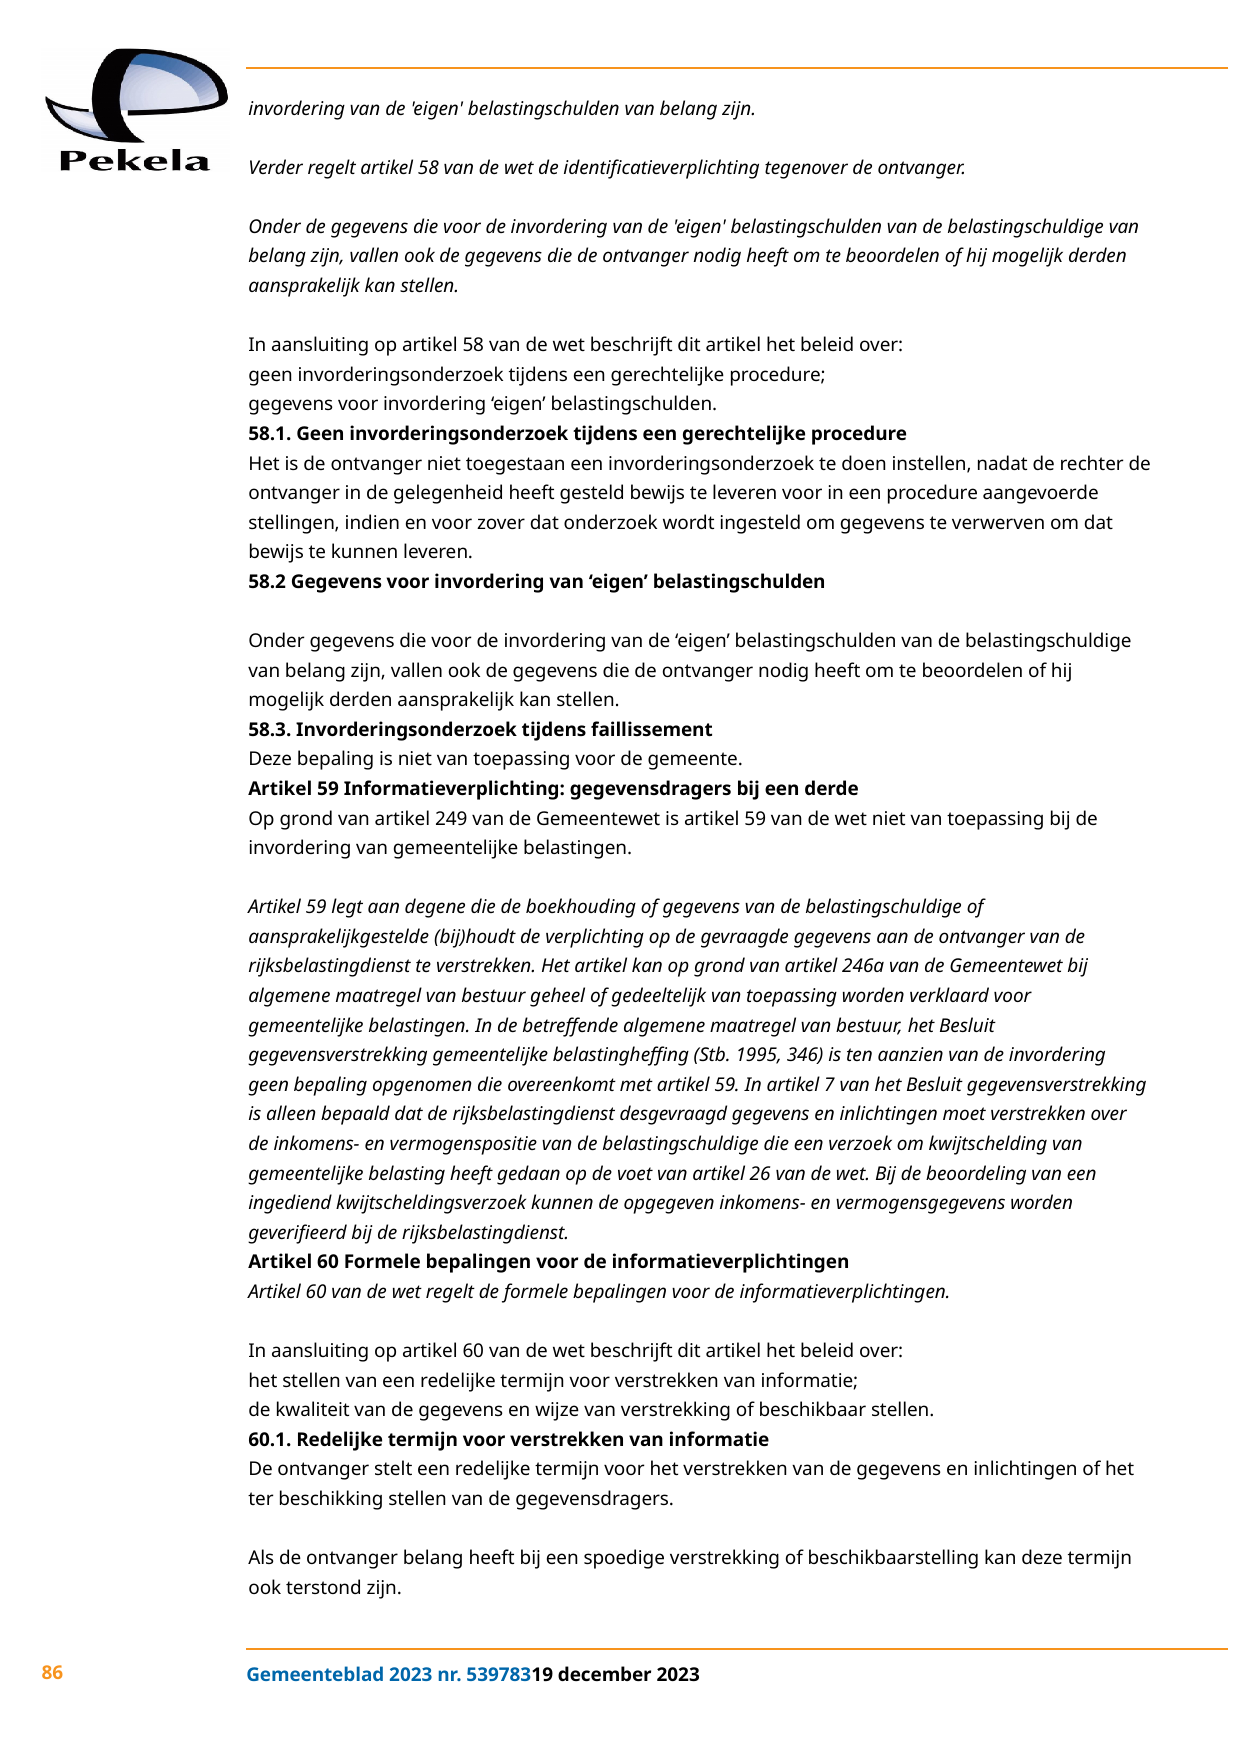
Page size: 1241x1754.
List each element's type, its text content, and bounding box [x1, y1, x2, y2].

text 58.1. Geen invorderingsonderzoek tijdens een gerechtelijke procedure [248, 420, 1152, 446]
text Onder gegevens die voor de invordering van de ‘eigen’ belastingschulden van de belastingschuldige van belang zijn, vallen ook de gegevens die de ontvanger nodig heeft om te beoordelen of hij mogelijk derden aansprakelijk kan stellen. [248, 627, 1152, 712]
text Onder de gegevens die voor de invordering van de 'eigen' belastingschulden van de belastingschuldige van belang zijn, vallen ook de gegevens die de ontvanger nodig heeft om te beoordelen of hij mogelijk derden aansprakelijk kan stellen. [248, 213, 1152, 298]
text het stellen van een redelijke termijn voor verstrekken van informatie; [248, 1367, 1152, 1393]
text Artikel 60 Formele bepalingen voor de informatieverplichtingen [248, 1248, 1152, 1274]
text Als de ontvanger belang heeft bij een spoedige verstrekking of beschikbaarstelling kan deze termijn ook terstond zijn. [248, 1544, 1152, 1600]
text Artikel 59 legt aan degene die de boekhouding of gegevens van de belastingschuldige of aansprakelijkgestelde (bij)houdt de verplichting op de gevraagde gegevens aan de ontvanger van de rijksbelastingdienst te verstrekken. Het artikel kan op grond van artikel 246a van de Gemeentewet bij algemene maatregel van bestuur geheel of gedeeltelijk van toepassing worden verklaard voor gemeentelijke belastingen. In de betreffende algemene maatregel van bestuur, het Besluit gegevensverstrekking gemeentelijke belastingheffing (Stb. 1995, 346) is ten aanzien van de invordering geen bepaling opgenomen die overeenkomt met artikel 59. In artikel 7 van het Besluit gegevensverstrekking is alleen bepaald dat de rijksbelastingdienst desgevraagd gegevens en inlichtingen moet verstrekken over de inkomens- en vermogenspositie van de belastingschuldige die een verzoek om kwijtschelding van gemeentelijke belasting heeft gedaan op de voet van artikel 26 van de wet. Bij de beoordeling van een ingediend kwijtscheldingsverzoek kunnen de opgegeven inkomens- en vermogensgegevens worden geverifieerd bij de rijksbelastingdienst. [248, 893, 1152, 1245]
text invordering van de 'eigen' belastingschulden van belang zijn. [248, 95, 1152, 121]
text 60.1. Redelijke termijn voor verstrekken van informatie [248, 1426, 1152, 1452]
text In aansluiting op artikel 60 van de wet beschrijft dit artikel het beleid over: [248, 1337, 1152, 1363]
text de kwaliteit van de gegevens en wijze van verstrekking of beschikbaar stellen. [248, 1396, 1152, 1422]
text Deze bepaling is niet van toepassing voor de gemeente. [248, 746, 1152, 771]
text Verder regelt artikel 58 van de wet de identificatieverplichting tegenover de ontvanger. [248, 154, 1152, 180]
text geen invorderingsonderzoek tijdens een gerechtelijke procedure; [248, 361, 1152, 387]
text Artikel 60 van de wet regelt de formele bepalingen voor de informatieverplichtingen. [248, 1278, 1152, 1304]
text 58.2 Gegevens voor invordering van ‘eigen’ belastingschulden [248, 568, 1152, 594]
text gegevens voor invordering ‘eigen’ belastingschulden. [248, 391, 1152, 416]
picture [41, 47, 231, 172]
text 58.3. Invorderingsonderzoek tijdens faillissement [248, 716, 1152, 742]
text Op grond van artikel 249 van de Gemeentewet is artikel 59 van de wet niet van toepassing bij de invordering van gemeentelijke belastingen. [248, 805, 1152, 860]
text Artikel 59 Informatieverplichting: gegevensdragers bij een derde [248, 775, 1152, 801]
text In aansluiting op artikel 58 van de wet beschrijft dit artikel het beleid over: [248, 331, 1152, 357]
text De ontvanger stelt een redelijke termijn voor het verstrekken van de gegevens en inlichtingen of het ter beschikking stellen van de gegevensdragers. [248, 1456, 1152, 1511]
text Het is de ontvanger niet toegestaan een invorderingsonderzoek te doen instellen, nadat de rechter de ontvanger in de gelegenheid heeft gesteld bewijs te leveren voor in een procedure aangevoerde stellingen, indien en voor zover dat onderzoek wordt ingesteld om gegevens te verwerven om dat bewijs te kunnen leveren. [248, 450, 1152, 564]
